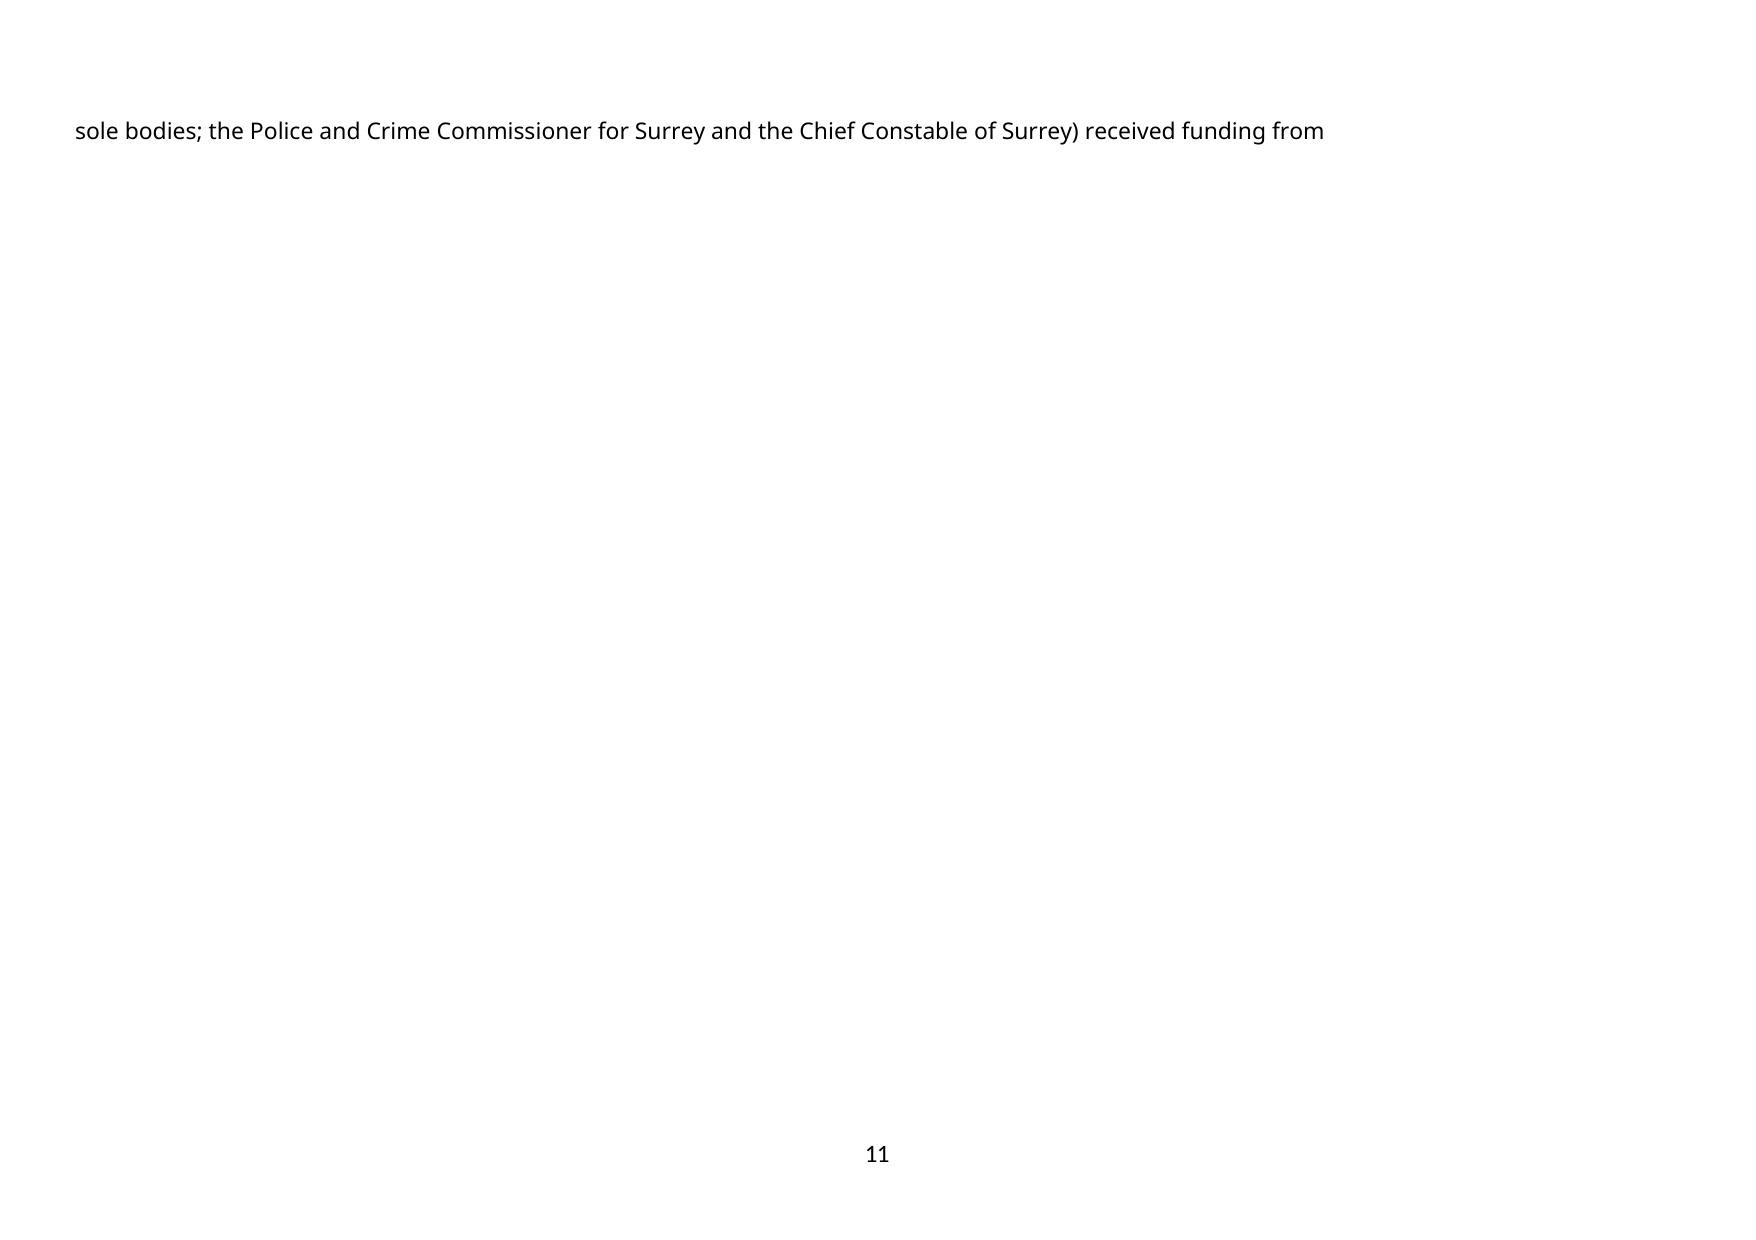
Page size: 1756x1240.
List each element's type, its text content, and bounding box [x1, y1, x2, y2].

text sole bodies; the Police and Crime Commissioner for Surrey and the Chief Constable of Surrey) received funding from [75, 114, 1681, 146]
